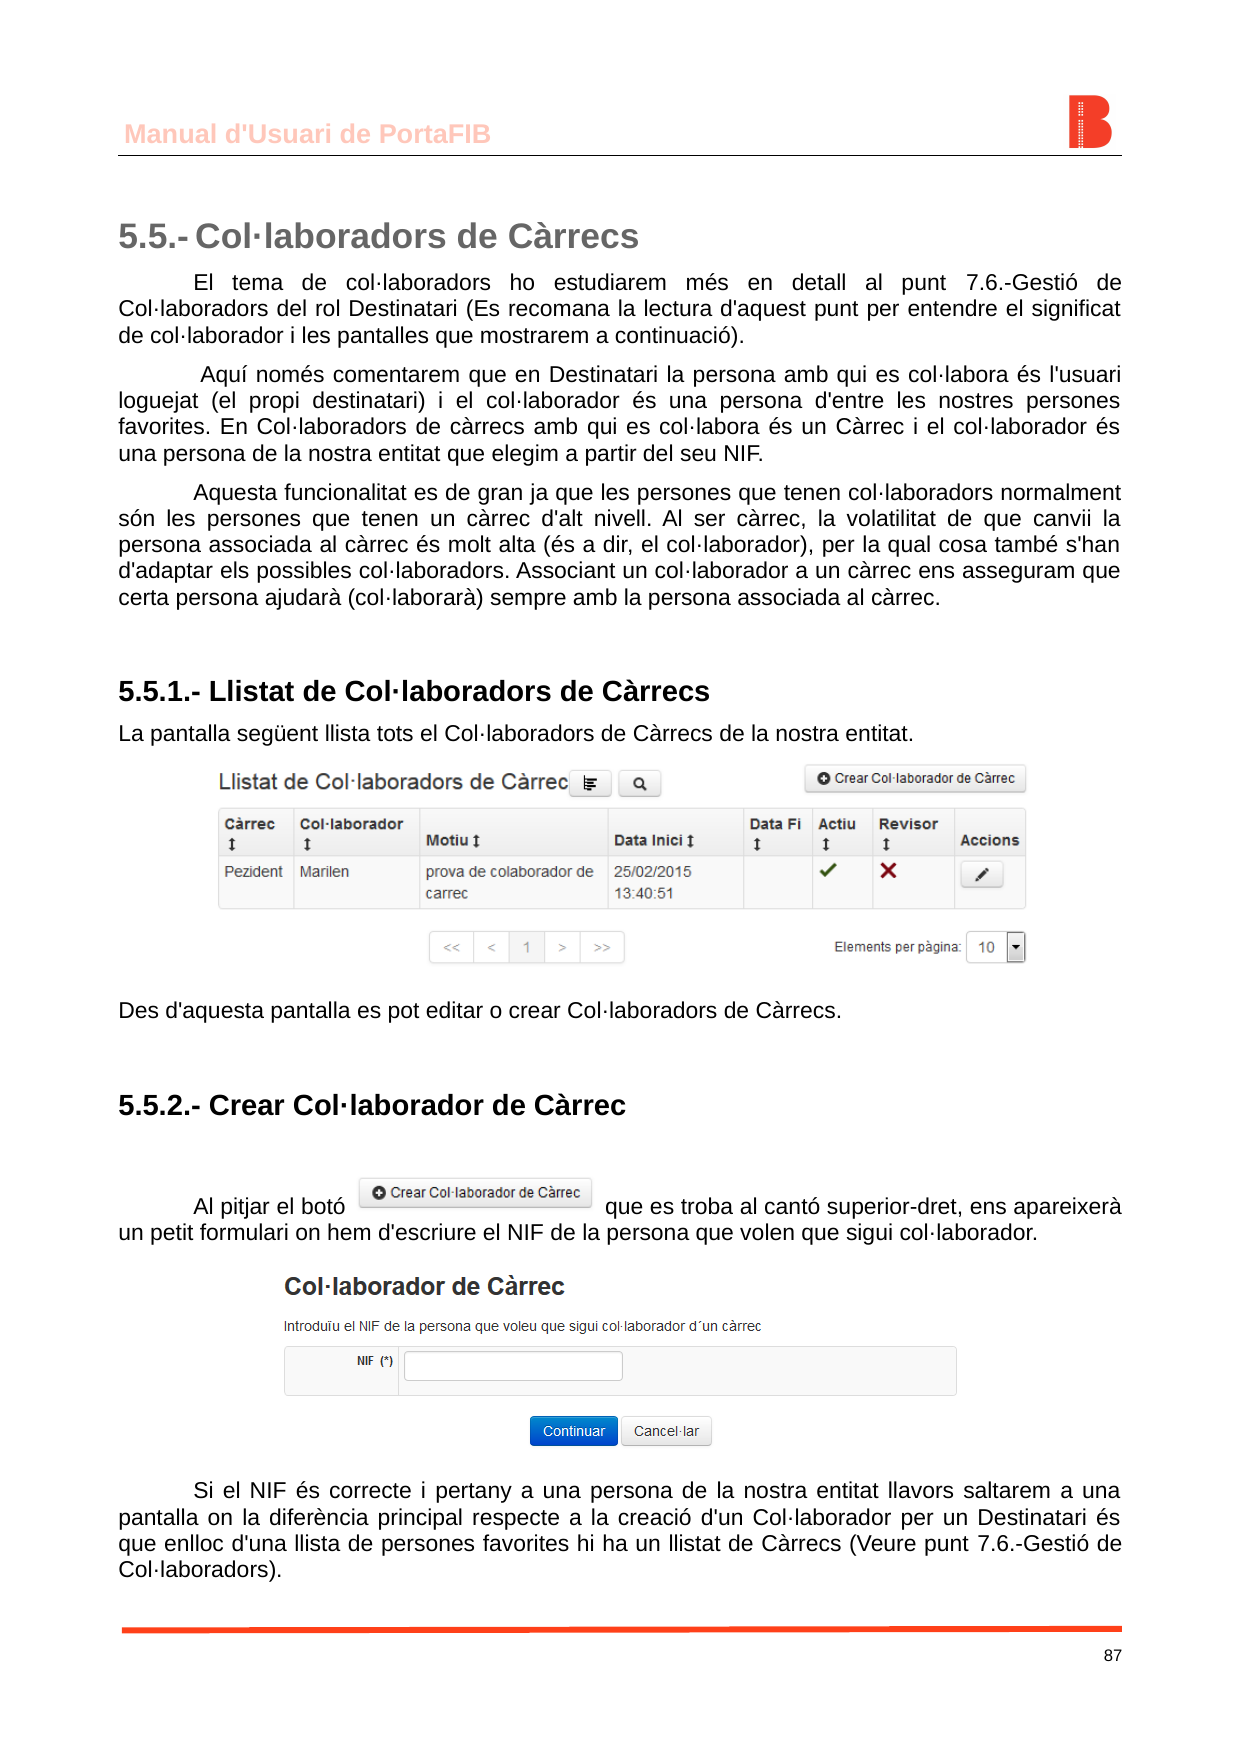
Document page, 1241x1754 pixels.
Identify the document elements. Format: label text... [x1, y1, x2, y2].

text Aquesta funcionalitat es de gran ja que les persones que tenen col·laboradors normalment són les persones que tenen un càrrec d'alt nivell. Al ser càrrec, la volatilitat de que canvii la persona associada al càrrec és molt alta (és a dir, el col·laborador), per la qual cosa també s'han d'adaptar els possibles col·laboradors. Associant un col·laborador a un càrrec ens asseguram que certa persona ajudarà (col·laborarà) sempre amb la persona associada al càrrec. [118, 478, 1122, 610]
subtitle Col·laboradors de Càrrecs [118, 216, 1122, 256]
text Des d'aquesta pantalla es pot editar o crear Col·laboradors de Càrrecs. [118, 997, 1122, 1024]
picture [203, 758, 1037, 985]
text Aquí només comentarem que en Destinatari la persona amb qui es col·labora és l'usuari loguejat (el propi destinatari) i el col·laborador és una persona d'entre les nostres persones favorites. En Col·laboradors de càrrecs amb qui es col·labora és un Càrrec i el col·laborador és una persona de la nostra entitat que elegim a partir del seu NIF. [118, 361, 1122, 466]
picture [274, 1257, 966, 1465]
text El tema de col·laboradors ho estudiarem més en detall al punt 7.6.-Gestió de Col·laboradors del rol Destinatari (Es recomana la lectura d'aquest punt per entendre el significat de col·laborador i les pantalles que mostrarem a continuació). [118, 269, 1122, 348]
text La pantalla següent llista tots el Col·laboradors de Càrrecs de la nostra entitat. [118, 720, 1122, 746]
subtitle Llistat de Col·laboradors de Càrrecs [118, 674, 1122, 708]
subtitle Crear Col·laborador de Càrrec [118, 1087, 1122, 1121]
picture [352, 1172, 599, 1215]
text Si el NIF és correcte i pertany a una persona de la nostra entitat llavors saltarem a una pantalla on la diferència principal respecte a la creació d'un Col·laborador per un Destinatari és que enlloc d'una llista de persones favorites hi ha un llistat de Càrrecs (Veure punt 7.6.-Gestió de Col·laboradors). [118, 1477, 1122, 1583]
text Al pitjar el botó que es troba al cantó superior-dret, ens apareixerà un petit formulari on hem d'escriure el NIF de la persona que volen que sigui col·laborador. [118, 1172, 1122, 1245]
picture [1063, 94, 1117, 150]
